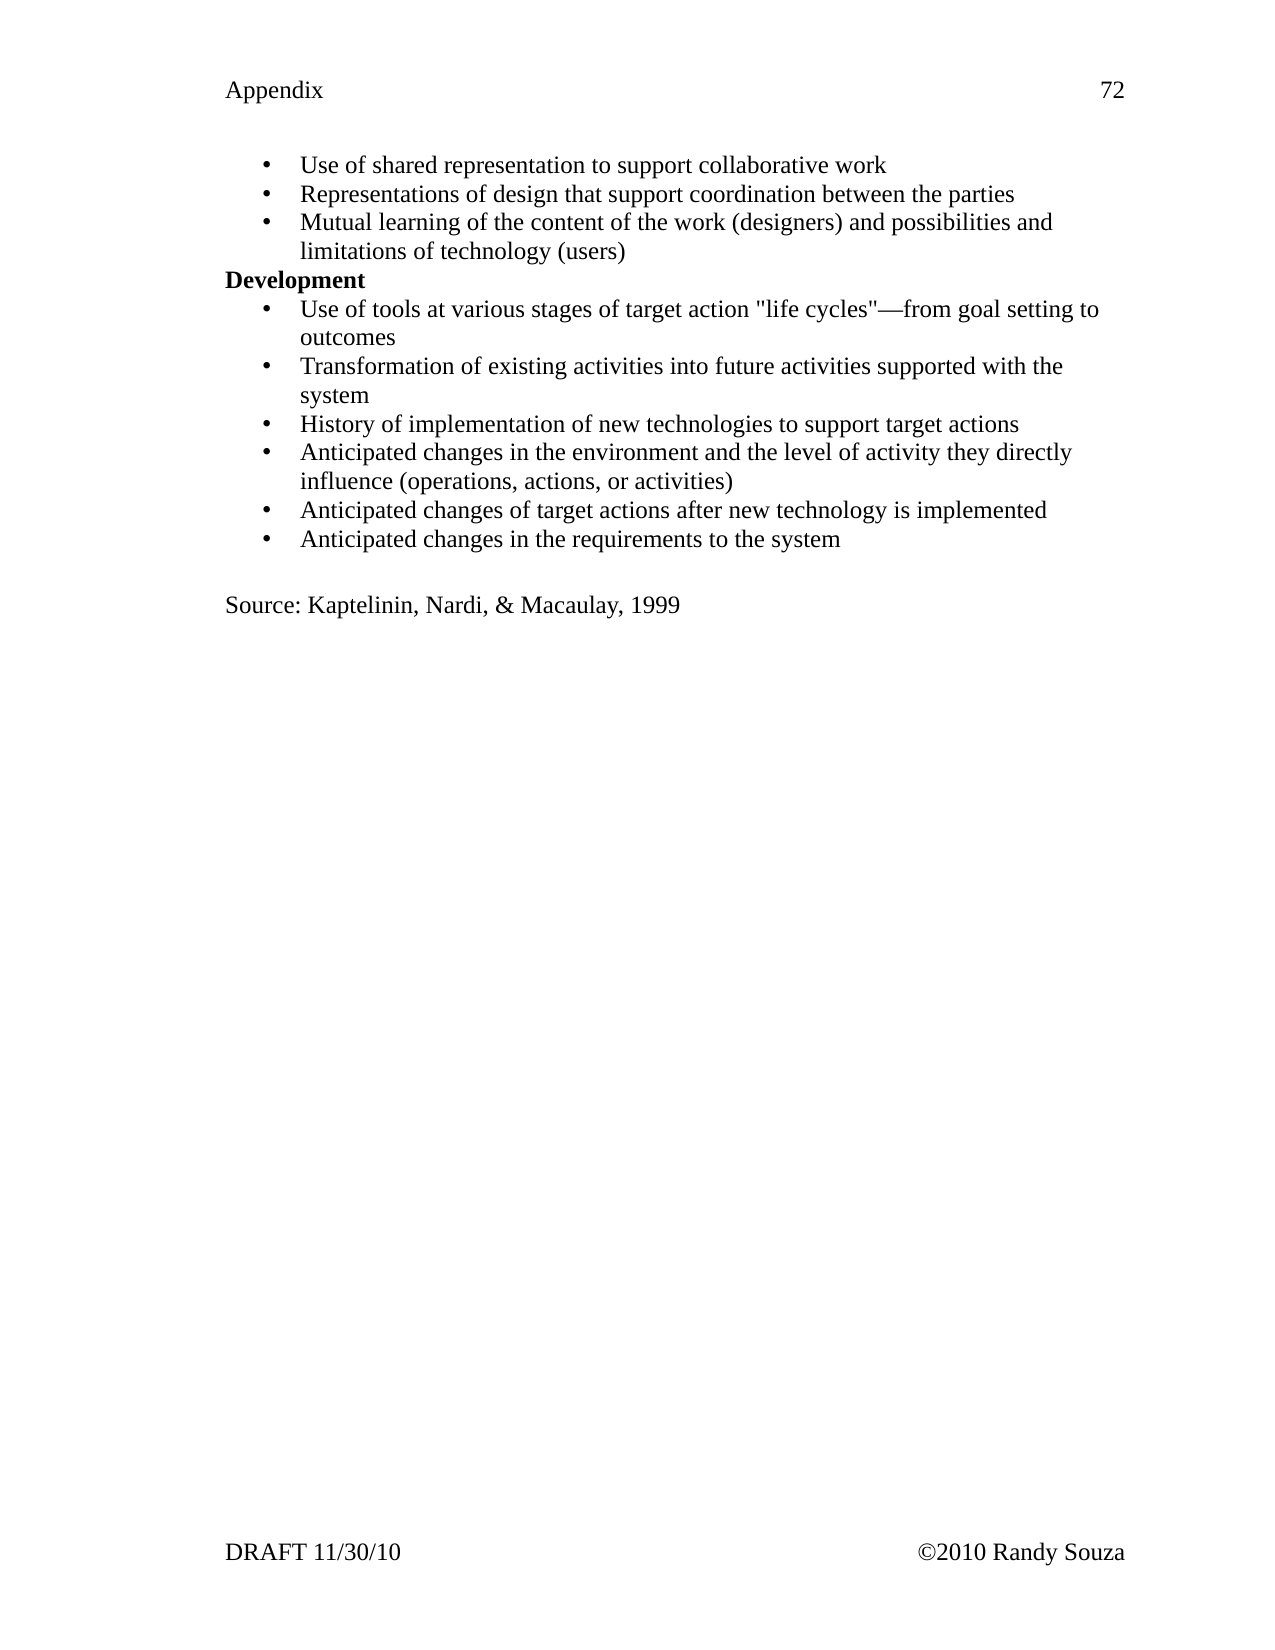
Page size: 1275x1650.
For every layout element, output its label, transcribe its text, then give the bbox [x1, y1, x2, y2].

text Development [225, 265, 1125, 294]
list Transformation of existing activities into future activities supported with the system [262, 351, 1125, 409]
list Use of shared representation to support collaborative work [262, 150, 1125, 179]
list Anticipated changes of target actions after new technology is implemented [262, 495, 1125, 524]
list Anticipated changes in the requirements to the system [262, 524, 1125, 552]
list History of implementation of new technologies to support target actions [262, 409, 1125, 437]
list Representations of design that support coordination between the parties [262, 179, 1125, 207]
list Use of tools at various stages of target action "life cycles"—from goal setting to outcomes [262, 294, 1125, 351]
text Source: Kaptelinin, Nardi, & Macaulay, 1999 [225, 590, 1125, 619]
list Anticipated changes in the environment and the level of activity they directly influence (operations, actions, or activities) [262, 437, 1125, 495]
list Mutual learning of the content of the work (designers) and possibilities and limitations of technology (users) [262, 207, 1125, 265]
